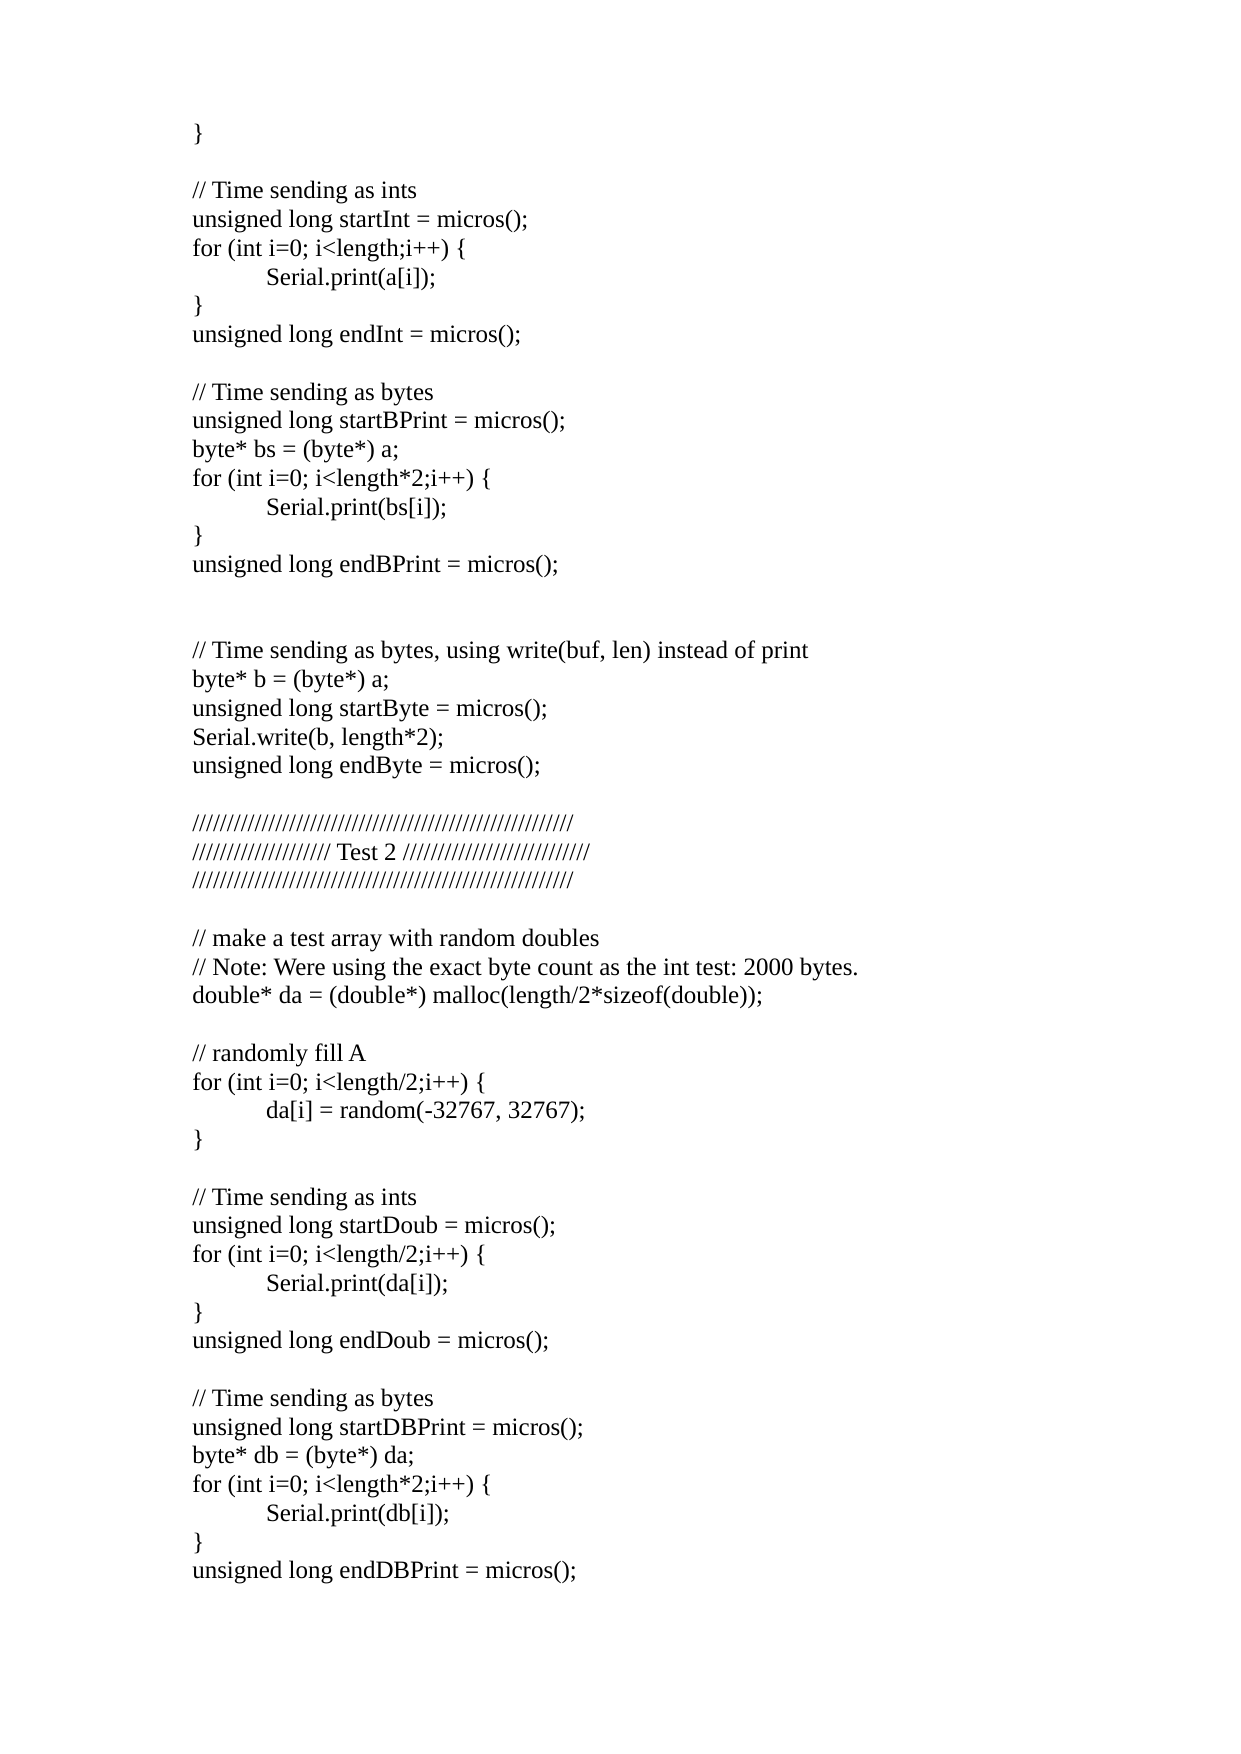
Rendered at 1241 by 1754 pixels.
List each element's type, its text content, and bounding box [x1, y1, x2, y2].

text } [118, 291, 1122, 319]
text Serial.print(a[i]); [118, 262, 1122, 291]
text // Time sending as bytes [118, 1383, 1122, 1412]
text // Time sending as ints [118, 1182, 1122, 1211]
text unsigned long startBPrint = micros(); [118, 406, 1122, 434]
text for (int i=0; i<length;i++) { [118, 233, 1122, 262]
text byte* db = (byte*) da; [118, 1441, 1122, 1469]
text } [118, 1297, 1122, 1326]
text for (int i=0; i<length*2;i++) { [118, 1469, 1122, 1498]
text } [118, 1124, 1122, 1153]
text // Note: Were using the exact byte count as the int test: 2000 bytes. [118, 952, 1122, 981]
text // Time sending as bytes [118, 377, 1122, 406]
text unsigned long endDoub = micros(); [118, 1326, 1122, 1354]
text unsigned long startDBPrint = micros(); [118, 1412, 1122, 1441]
text Serial.print(bs[i]); [118, 492, 1122, 521]
text // make a test array with random doubles [118, 923, 1122, 952]
text //////////////////// Test 2 /////////////////////////// [118, 837, 1122, 866]
text for (int i=0; i<length/2;i++) { [118, 1067, 1122, 1096]
text /////////////////////////////////////////////////////// [118, 866, 1122, 894]
text unsigned long endInt = micros(); [118, 319, 1122, 348]
text Serial.print(db[i]); [118, 1498, 1122, 1527]
text // Time sending as ints [118, 176, 1122, 204]
text unsigned long endByte = micros(); [118, 751, 1122, 779]
text Serial.write(b, length*2); [118, 722, 1122, 751]
text unsigned long endDBPrint = micros(); [118, 1556, 1122, 1584]
text /////////////////////////////////////////////////////// [118, 808, 1122, 837]
text } [118, 521, 1122, 549]
text // Time sending as bytes, using write(buf, len) instead of print [118, 636, 1122, 664]
text byte* b = (byte*) a; [118, 664, 1122, 693]
text for (int i=0; i<length/2;i++) { [118, 1239, 1122, 1268]
text double* da = (double*) malloc(length/2*sizeof(double)); [118, 981, 1122, 1009]
text } [118, 1527, 1122, 1556]
text for (int i=0; i<length*2;i++) { [118, 463, 1122, 492]
text Serial.print(da[i]); [118, 1268, 1122, 1297]
text da[i] = random(-32767, 32767); [118, 1096, 1122, 1124]
text // randomly fill A [118, 1038, 1122, 1067]
text } [118, 118, 1122, 147]
text byte* bs = (byte*) a; [118, 434, 1122, 463]
text unsigned long startInt = micros(); [118, 204, 1122, 233]
text unsigned long endBPrint = micros(); [118, 549, 1122, 578]
text unsigned long startDoub = micros(); [118, 1211, 1122, 1239]
text unsigned long startByte = micros(); [118, 693, 1122, 722]
